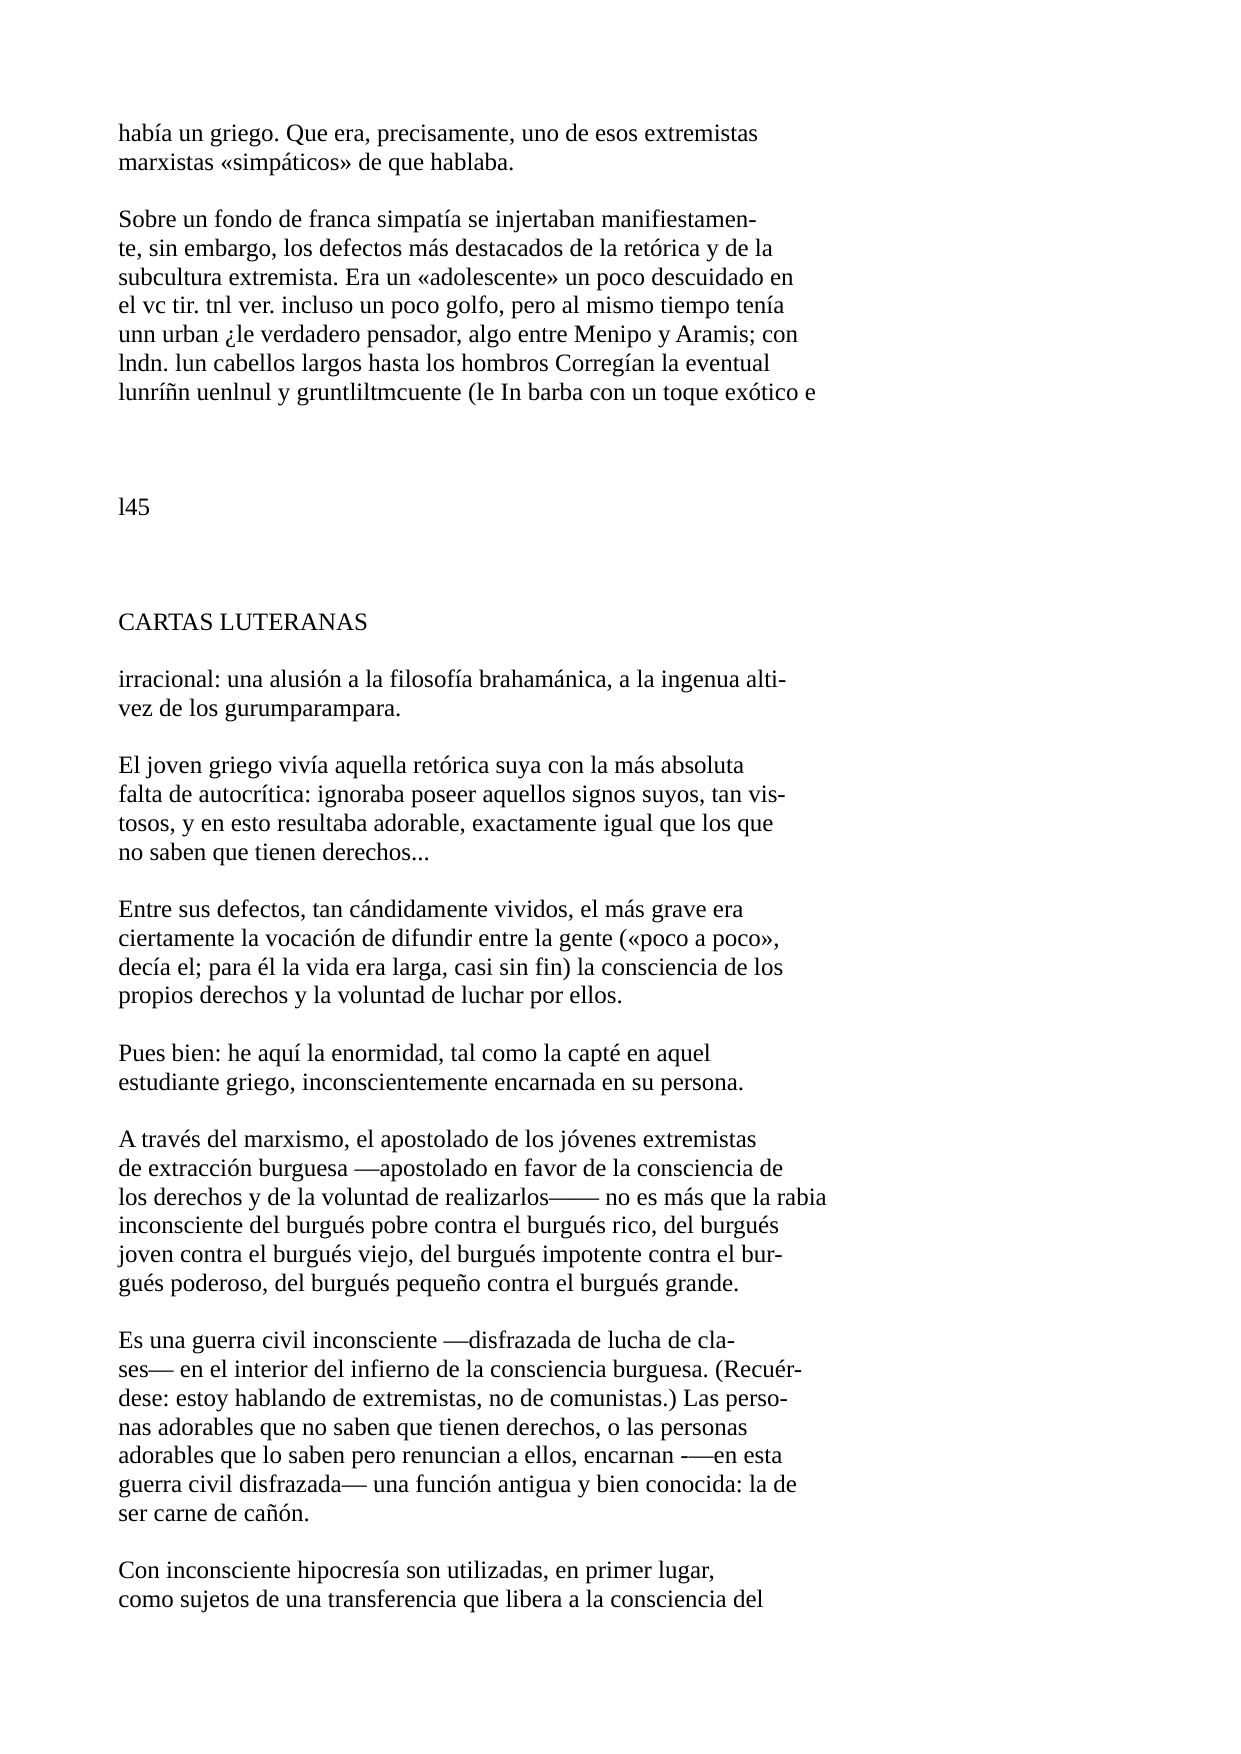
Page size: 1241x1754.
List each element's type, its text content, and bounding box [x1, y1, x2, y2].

text el vc tir. tnl ver. incluso un poco golfo, pero al mismo tiempo tenía [118, 291, 1122, 319]
text ser carne de cañón. [118, 1498, 1122, 1527]
text los derechos y de la voluntad de realizarlos—— no es más que la rabia [118, 1182, 1122, 1211]
text nas adorables que no saben que tienen derechos, o las personas [118, 1412, 1122, 1441]
text marxistas «simpáticos» de que hablaba. [118, 147, 1122, 176]
text tosos, y en esto resultaba adorable, exactamente igual que los que [118, 808, 1122, 837]
text Es una guerra civil inconsciente —disfrazada de lucha de cla- [118, 1326, 1122, 1354]
text como sujetos de una transferencia que libera a la consciencia del [118, 1584, 1122, 1613]
text guerra civil disfrazada— una función antigua y bien conocida: la de [118, 1469, 1122, 1498]
text ses— en el interior del infierno de la consciencia burguesa. (Recuér- [118, 1354, 1122, 1383]
text subcultura extremista. Era un «adolescente» un poco descuidado en [118, 262, 1122, 291]
text lunríñn uenlnul y gruntliltmcuente (le In barba con un toque exótico e [118, 377, 1122, 406]
text l45 [118, 492, 1122, 521]
text ciertamente la vocación de difundir entre la gente («poco a poco», [118, 923, 1122, 952]
text unn urban ¿le verdadero pensador, algo entre Menipo y Aramis; con [118, 319, 1122, 348]
text vez de los gurumparampara. [118, 693, 1122, 722]
text Pues bien: he aquí la enormidad, tal como la capté en aquel [118, 1038, 1122, 1067]
text Entre sus defectos, tan cándidamente vividos, el más grave era [118, 894, 1122, 923]
text irracional: una alusión a la filosofía brahamánica, a la ingenua alti- [118, 664, 1122, 693]
text adorables que lo saben pero renuncian a ellos, encarnan -—en esta [118, 1441, 1122, 1469]
text A través del marxismo, el apostolado de los jóvenes extremistas [118, 1124, 1122, 1153]
text lndn. lun cabellos largos hasta los hombros Corregían la eventual [118, 348, 1122, 377]
text Con inconsciente hipocresía son utilizadas, en primer lugar, [118, 1556, 1122, 1584]
text no saben que tienen derechos... [118, 837, 1122, 866]
text estudiante griego, inconscientemente encarnada en su persona. [118, 1067, 1122, 1096]
text te, sin embargo, los defectos más destacados de la retórica y de la [118, 233, 1122, 262]
text había un griego. Que era, precisamente, uno de esos extremistas [118, 118, 1122, 147]
text inconsciente del burgués pobre contra el burgués rico, del burgués [118, 1211, 1122, 1239]
text falta de autocrítica: ignoraba poseer aquellos signos suyos, tan vis- [118, 779, 1122, 808]
text Sobre un fondo de franca simpatía se injertaban manifiestamen- [118, 204, 1122, 233]
text propios derechos y la voluntad de luchar por ellos. [118, 981, 1122, 1009]
text joven contra el burgués viejo, del burgués impotente contra el bur- [118, 1239, 1122, 1268]
text CARTAS LUTERANAS [118, 607, 1122, 636]
text decía el; para él la vida era larga, casi sin fin) la consciencia de los [118, 952, 1122, 981]
text de extracción burguesa —apostolado en favor de la consciencia de [118, 1153, 1122, 1182]
text gués poderoso, del burgués pequeño contra el burgués grande. [118, 1268, 1122, 1297]
text dese: estoy hablando de extremistas, no de comunistas.) Las perso- [118, 1383, 1122, 1412]
text El joven griego vivía aquella retórica suya con la más absoluta [118, 751, 1122, 779]
